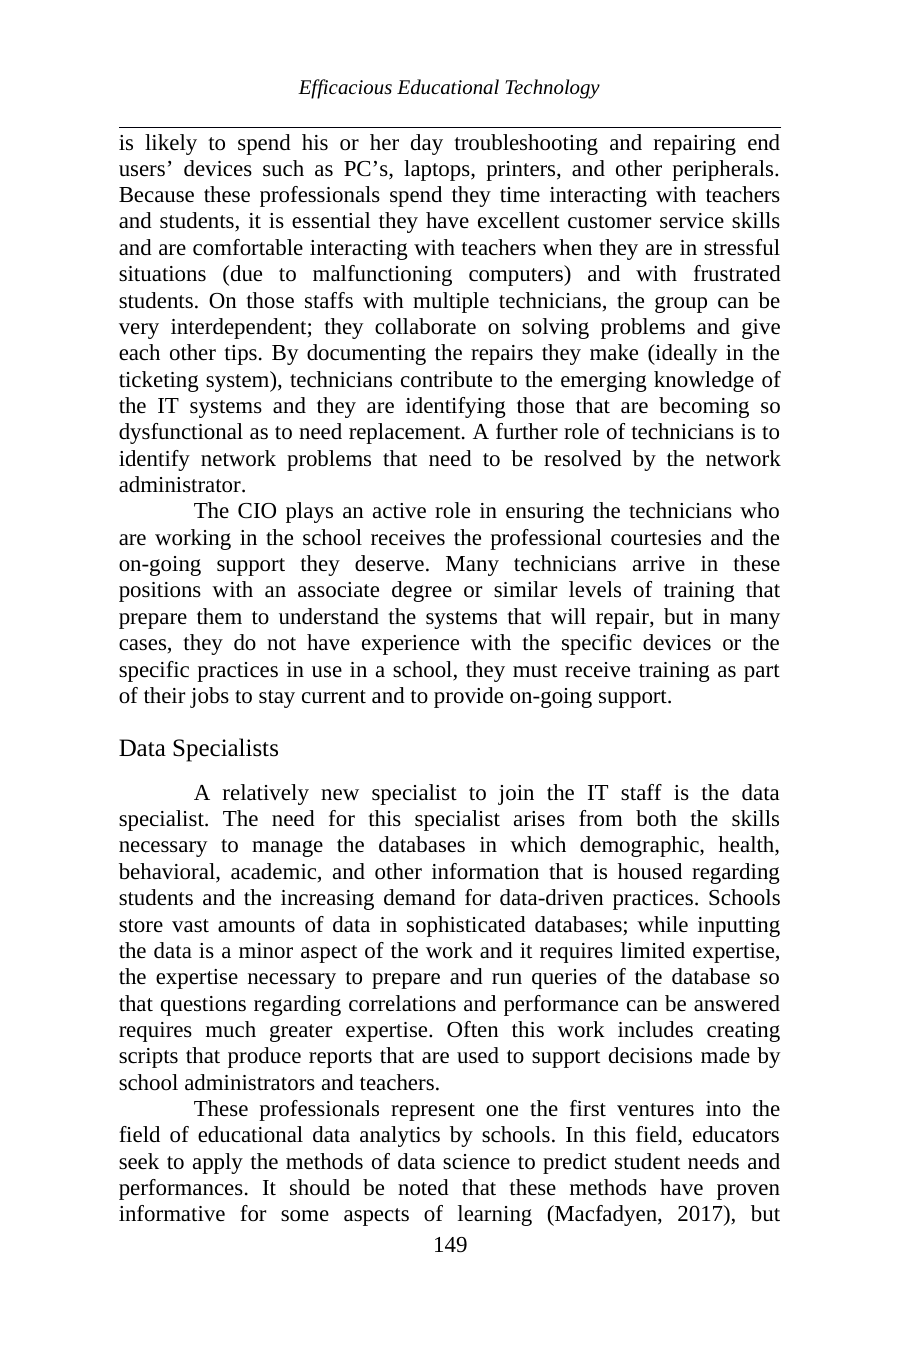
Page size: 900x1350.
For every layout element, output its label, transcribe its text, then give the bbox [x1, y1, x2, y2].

text The CIO plays an active role in ensuring the technicians who are working in the school receives the professional courtesies and the on-going support they deserve. Many technicians arrive in these positions with an associate degree or similar levels of training that prepare them to understand the systems that will repair, but in many cases, they do not have experience with the specific devices or the specific practices in use in a school, they must receive training as part of their jobs to stay current and to provide on-going support. [118, 497, 781, 708]
text is likely to spend his or her day troubleshooting and repairing end users’ devices such as PC’s, laptops, printers, and other peripherals. Because these professionals spend they time interacting with teachers and students, it is essential they have excellent customer service skills and are comfortable interacting with teachers when they are in stressful situations (due to malfunctioning computers) and with frustrated students. On those staffs with multiple technicians, the group can be very interdependent; they collaborate on solving problems and give each other tips. By documenting the repairs they make (ideally in the ticketing system), technicians contribute to the emerging knowledge of the IT systems and they are identifying those that are becoming so dysfunctional as to need replacement. A further role of technicians is to identify network problems that need to be resolved by the network administrator. [118, 128, 781, 497]
subtitle Data Specialists [118, 733, 781, 762]
text These professionals represent one the first ventures into the field of educational data analytics by schools. In this field, educators seek to apply the methods of data science to predict student needs and performances. It should be noted that these methods have proven informative for some aspects of learning (Macfadyen, 2017), but [118, 1095, 781, 1227]
text A relatively new specialist to join the IT staff is the data specialist. The need for this specialist arises from both the skills necessary to manage the databases in which demographic, health, behavioral, academic, and other information that is housed regarding students and the increasing demand for data-driven practices. Schools store vast amounts of data in sophisticated databases; while inputting the data is a minor aspect of the work and it requires limited expertise, the expertise necessary to prepare and run queries of the database so that questions regarding correlations and performance can be answered requires much greater expertise. Often this work includes creating scripts that produce reports that are used to support decisions made by school administrators and teachers. [118, 779, 781, 1095]
